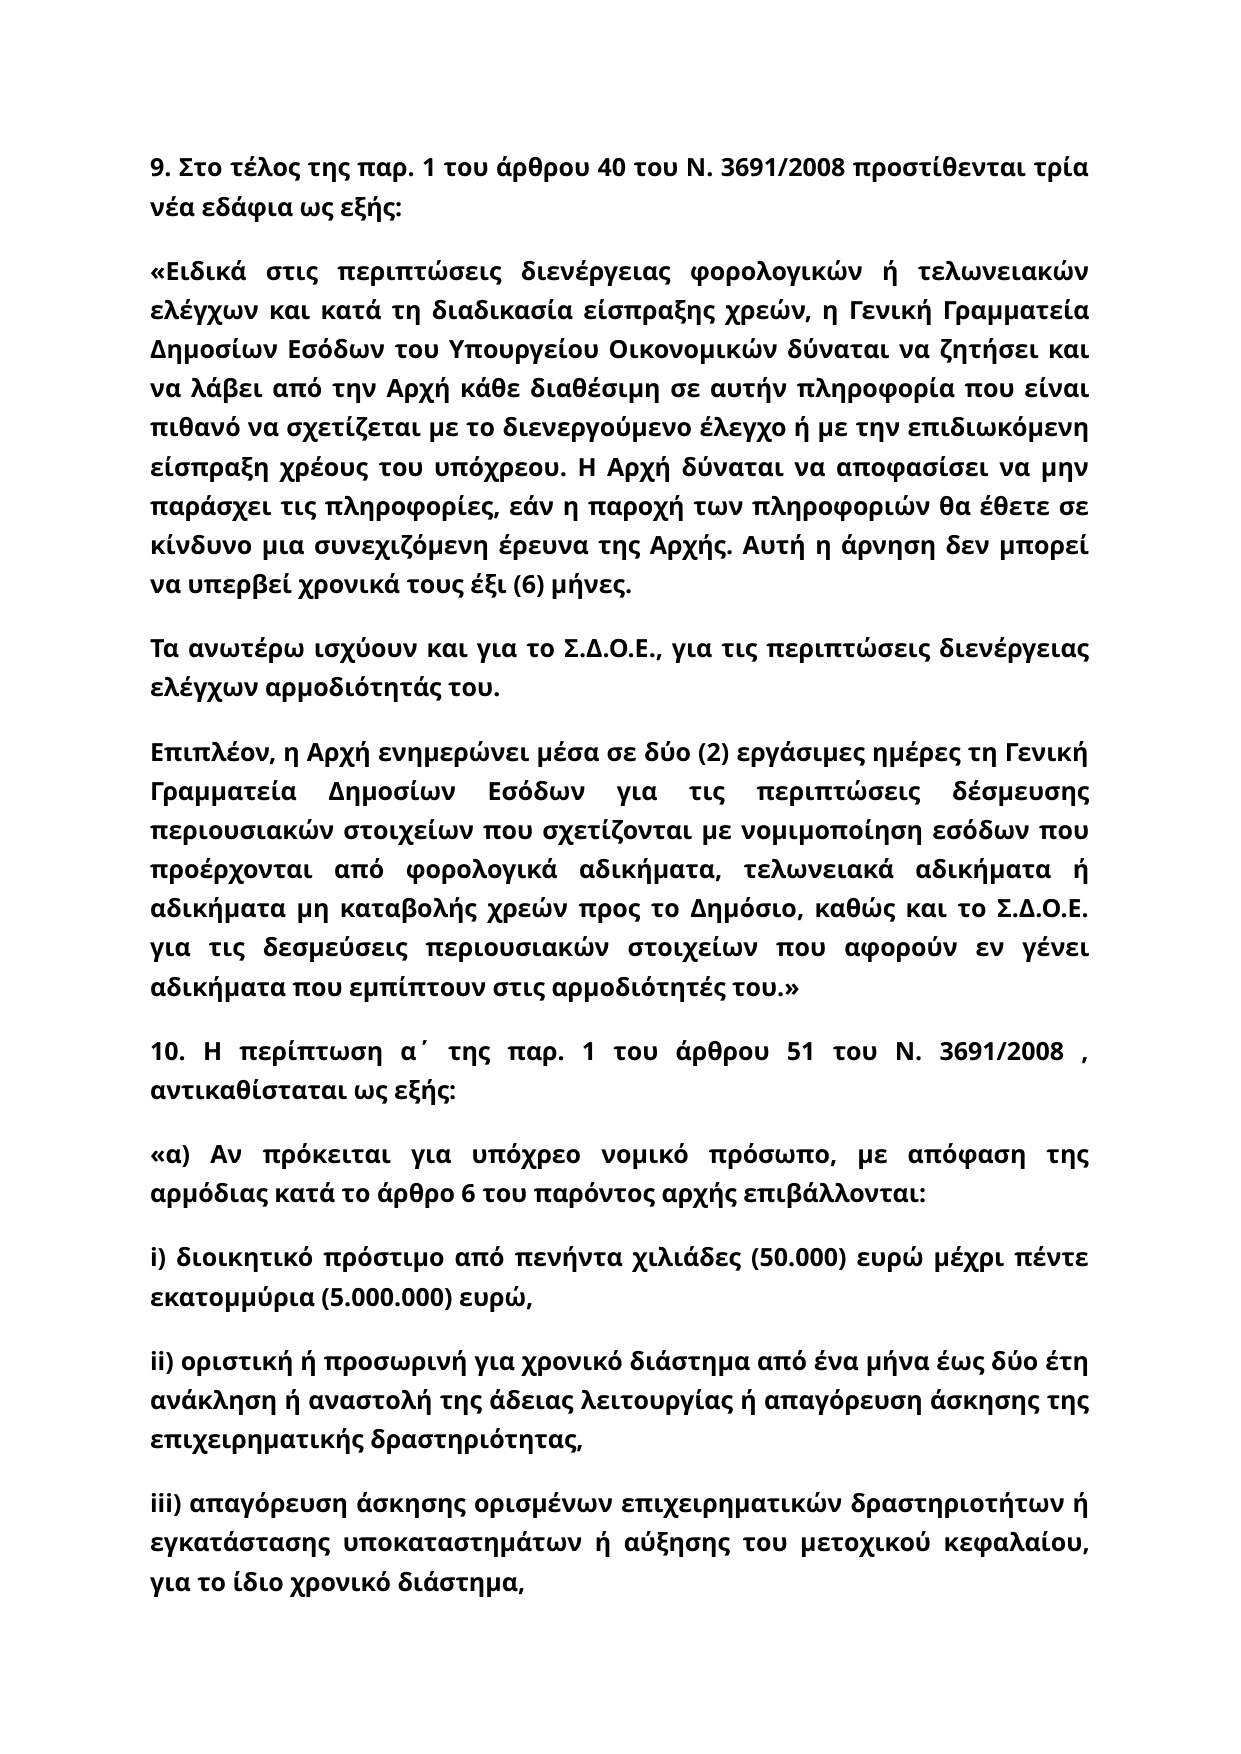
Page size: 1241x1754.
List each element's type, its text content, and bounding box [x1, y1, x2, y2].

text 10. H περίπτωση α΄ της παρ. 1 του άρθρου 51 του Ν. 3691/2008 , αντικαθίσταται ως εξής: [150, 1033, 1090, 1107]
text i) διοικητικό πρόστιμο από πενήντα χιλιάδες (50.000) ευρώ μέχρι πέντε εκατομμύρια (5.000.000) ευρώ, [150, 1240, 1090, 1313]
text iii) απαγόρευση άσκησης ορισμένων επιχειρηματικών δραστηριοτήτων ή εγκατάστασης υποκαταστημάτων ή αύξησης του μετοχικού κεφαλαίου, για το ίδιο χρονικό διάστημα, [150, 1486, 1090, 1598]
text 9. Στο τέλος της παρ. 1 του άρθρου 40 του Ν. 3691/2008 προστίθενται τρία νέα εδάφια ως εξής: [150, 150, 1090, 223]
text Επιπλέον, η Αρχή ενημερώνει μέσα σε δύο (2) εργάσιμες ημέρες τη Γενική Γραμματεία Δημοσίων Εσόδων για τις περιπτώσεις δέσμευσης περιουσιακών στοιχείων που σχετίζονται με νομιμοποίηση εσόδων που προέρχονται από φορολογικά αδικήματα, τελωνειακά αδικήματα ή αδικήματα μη καταβολής χρεών προς το Δημόσιο, καθώς και το Σ.Δ.Ο.Ε. για τις δεσμεύσεις περιουσιακών στοιχείων που αφορούν εν γένει αδικήματα που εμπίπτουν στις αρμοδιότητές του.» [150, 734, 1090, 1003]
text «α) Αν πρόκειται για υπόχρεο νομικό πρόσωπο, με απόφαση της αρμόδιας κατά το άρθρο 6 του παρόντος αρχής επιβάλλονται: [150, 1137, 1090, 1210]
text «Ειδικά στις περιπτώσεις διενέργειας φορολογικών ή τελωνειακών ελέγχων και κατά τη διαδικασία είσπραξης χρεών, η Γενική Γραμματεία Δημοσίων Εσόδων του Υπουργείου Οικονομικών δύναται να ζητήσει και να λάβει από την Αρχή κάθε διαθέσιμη σε αυτήν πληροφορία που είναι πιθανό να σχετίζεται με το διενεργούμενο έλεγχο ή με την επιδιωκόμενη είσπραξη χρέους του υπόχρεου. Η Αρχή δύναται να αποφασίσει να μην παράσχει τις πληροφορίες, εάν η παροχή των πληροφοριών θα έθετε σε κίνδυνο μια συνεχιζόμενη έρευνα της Αρχής. Αυτή η άρνηση δεν μπορεί να υπερβεί χρονικά τους έξι (6) μήνες. [150, 253, 1090, 601]
text Τα ανωτέρω ισχύουν και για το Σ.Δ.Ο.Ε., για τις περιπτώσεις διενέργειας ελέγχων αρμοδιότητάς του. [150, 631, 1090, 704]
text ii) οριστική ή προσωρινή για χρονικό διάστημα από ένα μήνα έως δύο έτη ανάκληση ή αναστολή της άδειας λειτουργίας ή απαγόρευση άσκησης της επιχειρηματικής δραστηριότητας, [150, 1343, 1090, 1456]
